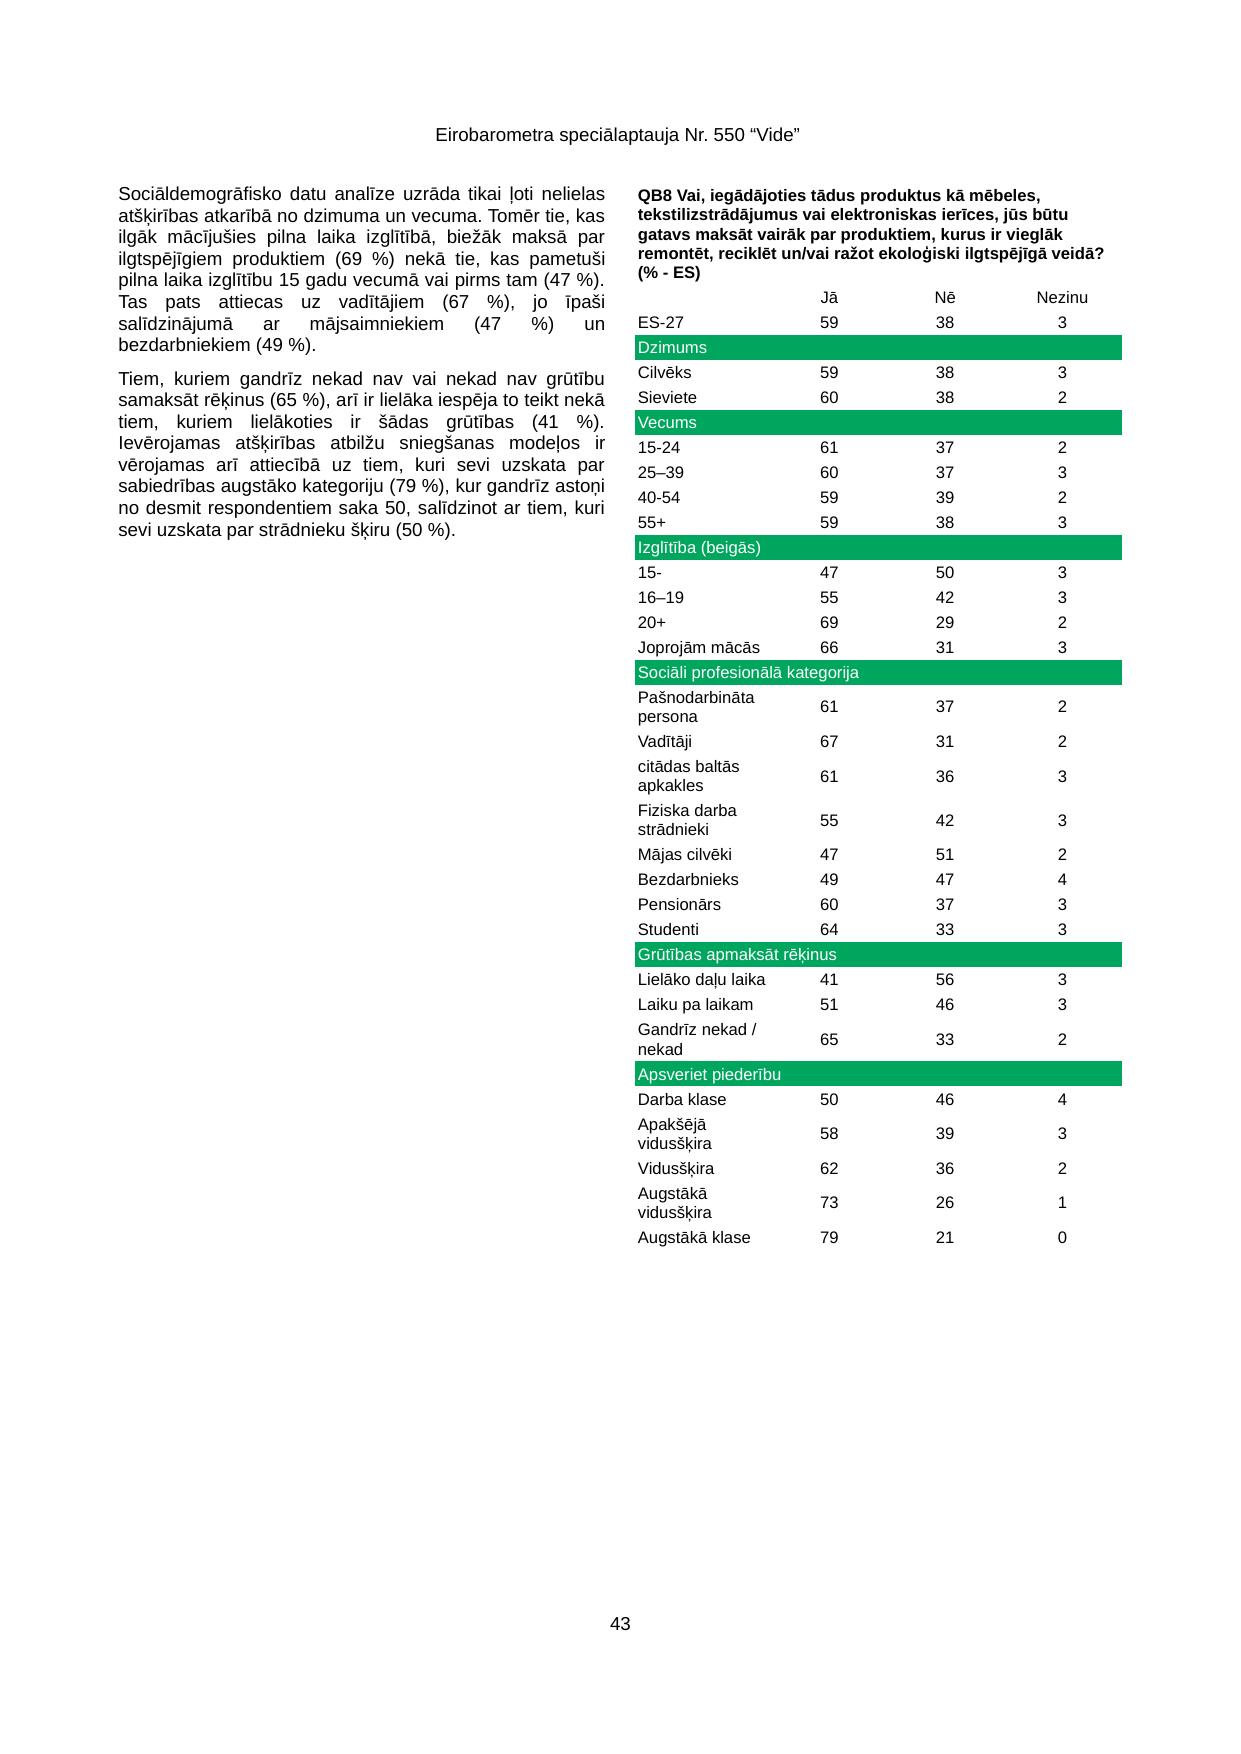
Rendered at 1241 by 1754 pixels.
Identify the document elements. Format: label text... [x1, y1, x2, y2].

table_cell 38 [888, 360, 1002, 385]
table_cell 60 [771, 460, 887, 485]
table_cell 51 [888, 842, 1002, 867]
table_cell 2 [1003, 385, 1122, 410]
table_cell 50 [771, 1086, 887, 1111]
table_cell Izglītība (beigās) [635, 535, 1122, 560]
table_cell 65 [771, 1017, 887, 1061]
table_cell Grūtības apmaksāt rēķinus [635, 942, 1122, 967]
table_cell 3 [1003, 992, 1122, 1017]
table_cell Joprojām mācās [635, 635, 771, 660]
table_cell 3 [1003, 635, 1122, 660]
table_cell 47 [771, 842, 887, 867]
table_cell 42 [888, 585, 1002, 610]
table_cell 66 [771, 635, 887, 660]
table_cell 2 [1003, 729, 1122, 754]
table_cell 2 [1003, 1156, 1122, 1181]
table_cell 33 [888, 1017, 1002, 1061]
table_cell Vidusšķira [635, 1156, 771, 1181]
table_cell 38 [888, 310, 1002, 335]
table_cell [635, 285, 771, 310]
table_cell 1 [1003, 1181, 1122, 1225]
table_cell 29 [888, 610, 1002, 635]
table_cell 15-24 [635, 435, 771, 460]
table_cell 46 [888, 1086, 1002, 1111]
table_cell 3 [1003, 798, 1122, 842]
table_cell 31 [888, 635, 1002, 660]
text Tiem, kuriem gandrīz nekad nav vai nekad nav grūtību samaksāt rēķinus (65 %), arī ir lielāka iespēja to teikt nekā tiem, kuriem lielākoties ir šādas grūtības (41 %). Ievērojamas atšķirības atbilžu sniegšanas modeļos ir vērojamas arī attiecībā uz tiem, kuri sevi uzskata par sabiedrības augstāko kategoriju (79 %), kur gandrīz astoņi no desmit respondentiem saka 50, salīdzinot ar tiem, kuri sevi uzskata par strādnieku šķiru (50 %). [118, 367, 605, 540]
table_cell 26 [888, 1181, 1002, 1225]
table_cell Fiziska darba strādnieki [635, 798, 771, 842]
table_cell Vecums [635, 410, 1122, 435]
table_cell Vadītāji [635, 729, 771, 754]
table_cell 40-54 [635, 485, 771, 510]
table_cell 3 [1003, 754, 1122, 798]
table_cell 25–39 [635, 460, 771, 485]
table_cell 42 [888, 798, 1002, 842]
table_cell 2 [1003, 1017, 1122, 1061]
table_cell 38 [888, 385, 1002, 410]
table_cell 3 [1003, 1111, 1122, 1156]
table_cell 47 [771, 560, 887, 585]
table_cell 37 [888, 892, 1002, 917]
table_cell 3 [1003, 510, 1122, 535]
table_cell Nē [888, 285, 1002, 310]
table_cell 79 [771, 1225, 887, 1250]
table_cell Lielāko daļu laika [635, 967, 771, 992]
table_cell Jā [771, 285, 887, 310]
table_cell 50 [888, 560, 1002, 585]
table_cell 2 [1003, 610, 1122, 635]
table_cell 39 [888, 1111, 1002, 1156]
table_cell Sociāli profesionālā kategorija [635, 660, 1122, 685]
table_cell 37 [888, 460, 1002, 485]
table_cell 3 [1003, 310, 1122, 335]
table_cell 2 [1003, 685, 1122, 729]
table_cell 0 [1003, 1225, 1122, 1250]
table_cell Gandrīz nekad / nekad [635, 1017, 771, 1061]
table_cell 64 [771, 917, 887, 942]
table_cell 3 [1003, 917, 1122, 942]
table_cell 55 [771, 798, 887, 842]
table_cell 37 [888, 685, 1002, 729]
table_cell 4 [1003, 1086, 1122, 1111]
table_cell 16–19 [635, 585, 771, 610]
table_cell 61 [771, 754, 887, 798]
table_cell Nezinu [1003, 285, 1122, 310]
table_cell 21 [888, 1225, 1002, 1250]
table_cell 55 [771, 585, 887, 610]
table_cell 62 [771, 1156, 887, 1181]
table_cell 73 [771, 1181, 887, 1225]
table_cell 60 [771, 385, 887, 410]
table_cell 46 [888, 992, 1002, 1017]
table_cell Darba klase [635, 1086, 771, 1111]
table_cell Bezdarbnieks [635, 867, 771, 892]
table_cell 56 [888, 967, 1002, 992]
table_cell 3 [1003, 360, 1122, 385]
table_cell 37 [888, 435, 1002, 460]
table_cell Apsveriet piederību [635, 1061, 1122, 1086]
table_cell 39 [888, 485, 1002, 510]
table_cell 20+ [635, 610, 771, 635]
table_cell 51 [771, 992, 887, 1017]
table_cell 67 [771, 729, 887, 754]
table_header QB8 Vai, iegādājoties tādus produktus kā mēbeles, tekstilizstrādājumus vai elektroniskas ierīces, jūs būtu gatavs maksāt vairāk par produktiem, kurus ir vieglāk remontēt, reciklēt un/vai ražot ekoloģiski ilgtspējīgā veidā? (% - ES) [635, 183, 1122, 285]
table_cell 3 [1003, 892, 1122, 917]
table_cell 61 [771, 685, 887, 729]
table_cell 69 [771, 610, 887, 635]
table_cell Pašnodarbināta persona [635, 685, 771, 729]
table_cell citādas baltās apkakles [635, 754, 771, 798]
table_cell 59 [771, 510, 887, 535]
table_cell Sieviete [635, 385, 771, 410]
table_cell 2 [1003, 435, 1122, 460]
table_cell 59 [771, 310, 887, 335]
table_cell 47 [888, 867, 1002, 892]
table_cell 3 [1003, 460, 1122, 485]
table_cell 15- [635, 560, 771, 585]
table_cell 36 [888, 1156, 1002, 1181]
table_cell 49 [771, 867, 887, 892]
table_cell 31 [888, 729, 1002, 754]
table_cell 3 [1003, 585, 1122, 610]
table_cell 59 [771, 485, 887, 510]
table_cell 58 [771, 1111, 887, 1156]
table_cell 55+ [635, 510, 771, 535]
table_cell 3 [1003, 967, 1122, 992]
table_cell 61 [771, 435, 887, 460]
table_cell 4 [1003, 867, 1122, 892]
table_cell Cilvēks [635, 360, 771, 385]
table_cell Studenti [635, 917, 771, 942]
table_cell 60 [771, 892, 887, 917]
table_cell ES-27 [635, 310, 771, 335]
table_cell Augstākā vidusšķira [635, 1181, 771, 1225]
table_cell Pensionārs [635, 892, 771, 917]
table_cell 59 [771, 360, 887, 385]
table_cell 36 [888, 754, 1002, 798]
table_cell 33 [888, 917, 1002, 942]
text Sociāldemogrāfisko datu analīze uzrāda tikai ļoti nelielas atšķirības atkarībā no dzimuma un vecuma. Tomēr tie, kas ilgāk mācījušies pilna laika izglītībā, biežāk maksā par ilgtspējīgiem produktiem (69 %) nekā tie, kas pametuši pilna laika izglītību 15 gadu vecumā vai pirms tam (47 %). Tas pats attiecas uz vadītājiem (67 %), jo īpaši salīdzinājumā ar mājsaimniekiem (47 %) un bezdarbniekiem (49 %). [118, 183, 605, 356]
table_cell Laiku pa laikam [635, 992, 771, 1017]
table_cell Augstākā klase [635, 1225, 771, 1250]
table_cell 2 [1003, 842, 1122, 867]
table_cell 41 [771, 967, 887, 992]
table_cell Mājas cilvēki [635, 842, 771, 867]
table_cell Apakšējā vidusšķira [635, 1111, 771, 1156]
table_cell Dzimums [635, 335, 1122, 360]
table_cell 38 [888, 510, 1002, 535]
table_cell 3 [1003, 560, 1122, 585]
table_cell 2 [1003, 485, 1122, 510]
